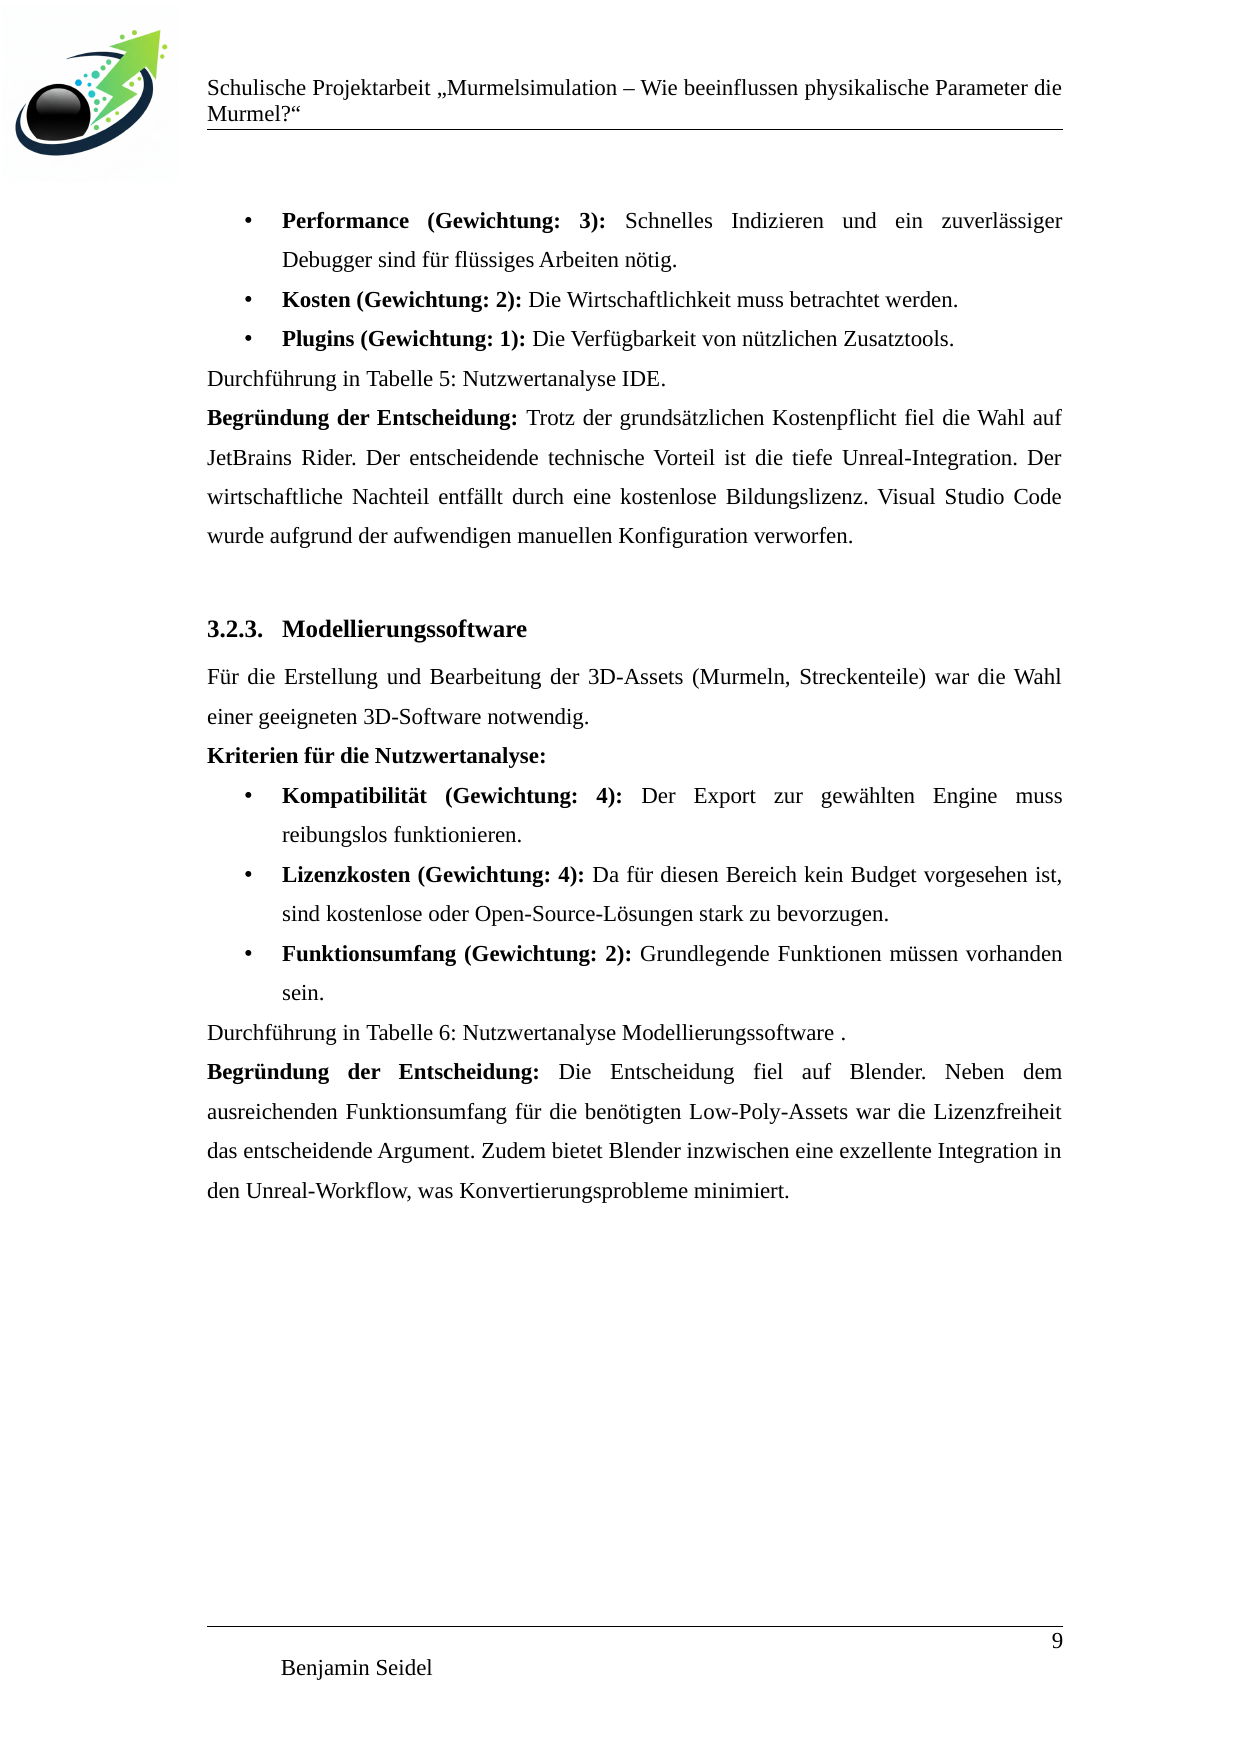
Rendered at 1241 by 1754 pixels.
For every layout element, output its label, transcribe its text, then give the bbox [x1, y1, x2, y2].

subtitle 3.2.3. Modellierungssoftware [207, 614, 1063, 643]
text Begründung der Entscheidung: Die Entscheidung fiel auf Blender. Neben dem ausreichenden Funktionsumfang für die benötigten Low-Poly-Assets war die Lizenzfreiheit das entscheidende Argument. Zudem bietet Blender inzwischen eine exzellente Integration in den Unreal-Workflow, was Konvertierungsprobleme minimiert. [207, 1058, 1063, 1203]
list Lizenzkosten (Gewichtung: 4): Da für diesen Bereich kein Budget vorgesehen ist, sind kostenlose oder Open-Source-Lösungen stark zu bevorzugen. [244, 861, 1063, 927]
list Kosten (Gewichtung: 2): Die Wirtschaftlichkeit muss betrachtet werden. [244, 286, 1063, 312]
text Durchführung in Tabelle 5: Nutzwertanalyse IDE. [207, 365, 1063, 391]
list Funktionsumfang (Gewichtung: 2): Grundlegende Funktionen müssen vorhanden sein. [244, 940, 1063, 1006]
text Für die Erstellung und Bearbeitung der 3D-Assets (Murmeln, Streckenteile) war die Wahl einer geeigneten 3D-Software notwendig. [207, 663, 1063, 729]
text Durchführung in Tabelle 6: Nutzwertanalyse Modellierungssoftware . [207, 1019, 1063, 1045]
text Kriterien für die Nutzwertanalyse: [207, 742, 1063, 769]
text Begründung der Entscheidung: Trotz der grundsätzlichen Kostenpflicht fiel die Wahl auf JetBrains Rider. Der entscheidende technische Vorteil ist die tiefe Unreal-Integration. Der wirtschaftliche Nachteil entfällt durch eine kostenlose Bildungslizenz. Visual Studio Code wurde aufgrund der aufwendigen manuellen Konfiguration verworfen. [207, 404, 1063, 549]
picture [1, 5, 178, 182]
list Performance (Gewichtung: 3): Schnelles Indizieren und ein zuverlässiger Debugger sind für flüssiges Arbeiten nötig. [244, 207, 1063, 273]
list Plugins (Gewichtung: 1): Die Verfügbarkeit von nützlichen Zusatztools. [244, 325, 1063, 352]
list Kompatibilität (Gewichtung: 4): Der Export zur gewählten Engine muss reibungslos funktionieren. [244, 782, 1063, 848]
